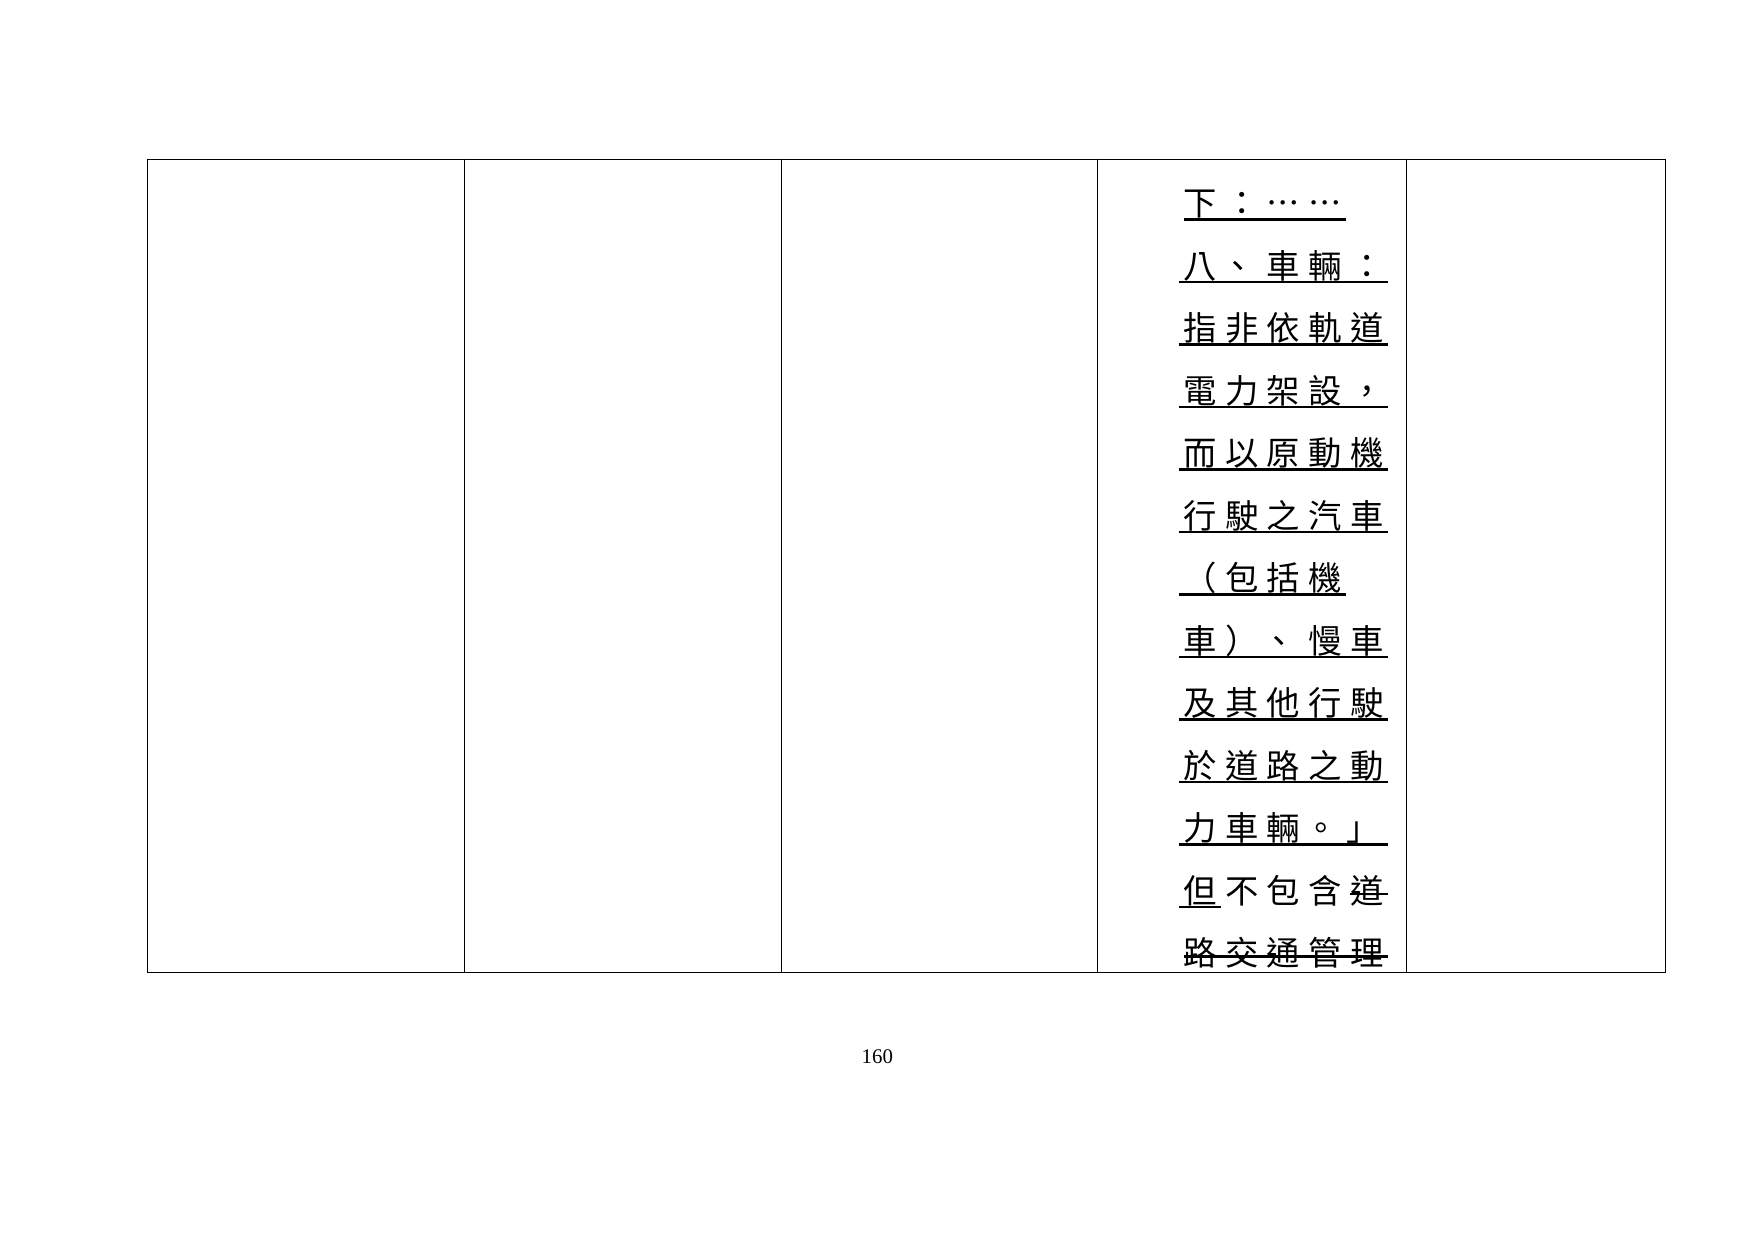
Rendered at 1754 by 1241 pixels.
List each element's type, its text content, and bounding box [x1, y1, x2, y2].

table_cell [1407, 160, 1665, 972]
table_cell [782, 160, 1097, 972]
table_cell 下：……八、車輛：指非依軌道電力架設，而以原動機行駛之汽車（包括機車）、慢車及其他行駛於道路之動力車輛。」但不包含道路交通管理 [1098, 160, 1406, 972]
table_cell [465, 160, 781, 972]
table_cell [148, 160, 464, 972]
